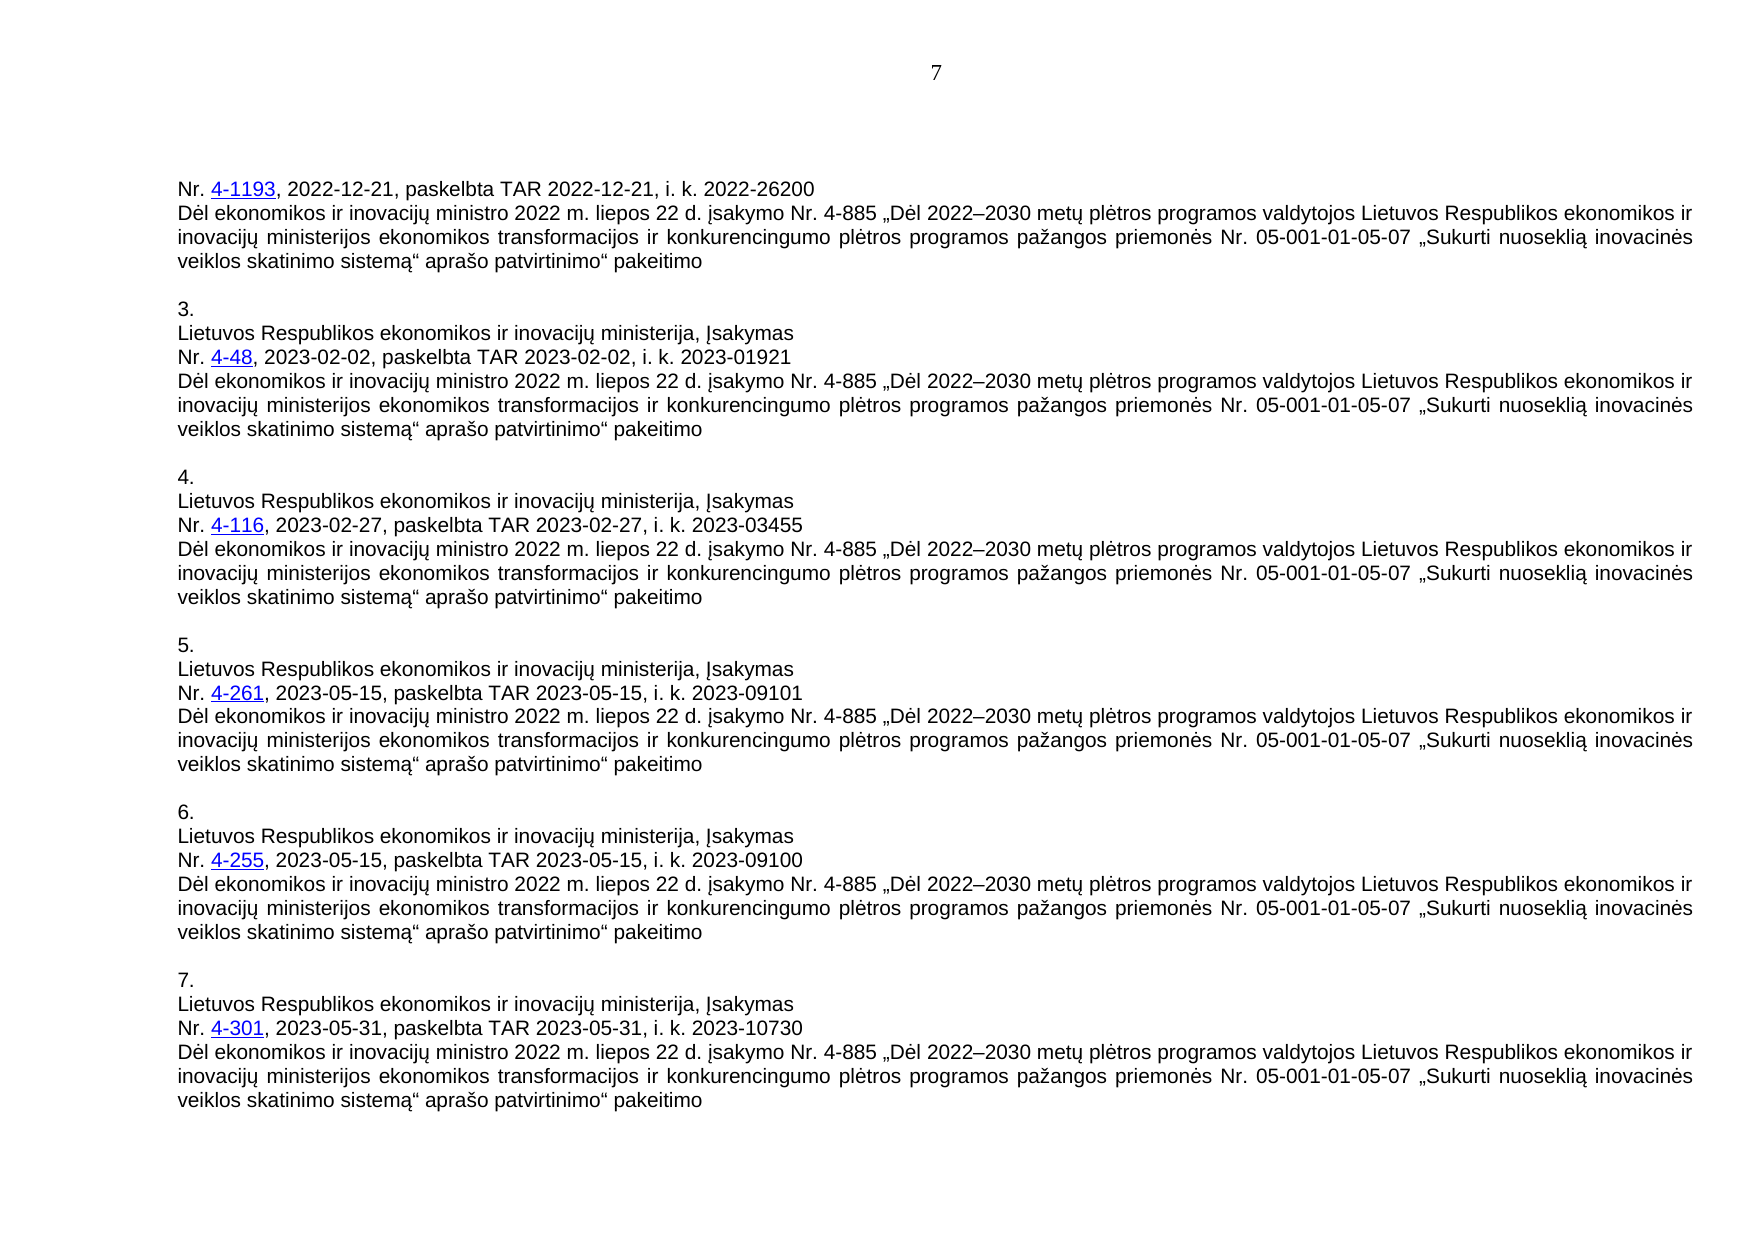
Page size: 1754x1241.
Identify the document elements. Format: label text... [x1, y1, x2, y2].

text Dėl ekonomikos ir inovacijų ministro 2022 m. liepos 22 d. įsakymo Nr. 4-885 „Dėl 2022–2030 metų plėtros programos valdytojos Lietuvos Respublikos ekonomikos ir inovacijų ministerijos ekonomikos transformacijos ir konkurencingumo plėtros programos pažangos priemonės Nr. 05-001-01-05-07 „Sukurti nuoseklią inovacinės veiklos skatinimo sistemą“ aprašo patvirtinimo“ pakeitimo [177, 1040, 1695, 1112]
text Nr. 4-1193, 2022-12-21, paskelbta TAR 2022-12-21, i. k. 2022-26200 [177, 177, 1695, 201]
text Dėl ekonomikos ir inovacijų ministro 2022 m. liepos 22 d. įsakymo Nr. 4-885 „Dėl 2022–2030 metų plėtros programos valdytojos Lietuvos Respublikos ekonomikos ir inovacijų ministerijos ekonomikos transformacijos ir konkurencingumo plėtros programos pažangos priemonės Nr. 05-001-01-05-07 „Sukurti nuoseklią inovacinės veiklos skatinimo sistemą“ aprašo patvirtinimo“ pakeitimo [177, 704, 1695, 776]
text Dėl ekonomikos ir inovacijų ministro 2022 m. liepos 22 d. įsakymo Nr. 4-885 „Dėl 2022–2030 metų plėtros programos valdytojos Lietuvos Respublikos ekonomikos ir inovacijų ministerijos ekonomikos transformacijos ir konkurencingumo plėtros programos pažangos priemonės Nr. 05-001-01-05-07 „Sukurti nuoseklią inovacinės veiklos skatinimo sistemą“ aprašo patvirtinimo“ pakeitimo [177, 201, 1695, 273]
text Nr. 4-255, 2023-05-15, paskelbta TAR 2023-05-15, i. k. 2023-09100 [177, 848, 1695, 872]
text 5. [177, 632, 1695, 656]
text Nr. 4-301, 2023-05-31, paskelbta TAR 2023-05-31, i. k. 2023-10730 [177, 1016, 1695, 1040]
text Dėl ekonomikos ir inovacijų ministro 2022 m. liepos 22 d. įsakymo Nr. 4-885 „Dėl 2022–2030 metų plėtros programos valdytojos Lietuvos Respublikos ekonomikos ir inovacijų ministerijos ekonomikos transformacijos ir konkurencingumo plėtros programos pažangos priemonės Nr. 05-001-01-05-07 „Sukurti nuoseklią inovacinės veiklos skatinimo sistemą“ aprašo patvirtinimo“ pakeitimo [177, 872, 1695, 944]
text Dėl ekonomikos ir inovacijų ministro 2022 m. liepos 22 d. įsakymo Nr. 4-885 „Dėl 2022–2030 metų plėtros programos valdytojos Lietuvos Respublikos ekonomikos ir inovacijų ministerijos ekonomikos transformacijos ir konkurencingumo plėtros programos pažangos priemonės Nr. 05-001-01-05-07 „Sukurti nuoseklią inovacinės veiklos skatinimo sistemą“ aprašo patvirtinimo“ pakeitimo [177, 369, 1695, 441]
text Lietuvos Respublikos ekonomikos ir inovacijų ministerija, Įsakymas [177, 992, 1695, 1016]
text 4. [177, 465, 1695, 489]
text Lietuvos Respublikos ekonomikos ir inovacijų ministerija, Įsakymas [177, 824, 1695, 848]
text Lietuvos Respublikos ekonomikos ir inovacijų ministerija, Įsakymas [177, 321, 1695, 345]
text Lietuvos Respublikos ekonomikos ir inovacijų ministerija, Įsakymas [177, 656, 1695, 680]
text Nr. 4-261, 2023-05-15, paskelbta TAR 2023-05-15, i. k. 2023-09101 [177, 680, 1695, 704]
text Dėl ekonomikos ir inovacijų ministro 2022 m. liepos 22 d. įsakymo Nr. 4-885 „Dėl 2022–2030 metų plėtros programos valdytojos Lietuvos Respublikos ekonomikos ir inovacijų ministerijos ekonomikos transformacijos ir konkurencingumo plėtros programos pažangos priemonės Nr. 05-001-01-05-07 „Sukurti nuoseklią inovacinės veiklos skatinimo sistemą“ aprašo patvirtinimo“ pakeitimo [177, 537, 1695, 608]
text 3. [177, 297, 1695, 321]
text Nr. 4-48, 2023-02-02, paskelbta TAR 2023-02-02, i. k. 2023-01921 [177, 345, 1695, 369]
text Lietuvos Respublikos ekonomikos ir inovacijų ministerija, Įsakymas [177, 489, 1695, 513]
text 7. [177, 968, 1695, 992]
text 6. [177, 800, 1695, 824]
text Nr. 4-116, 2023-02-27, paskelbta TAR 2023-02-27, i. k. 2023-03455 [177, 513, 1695, 537]
